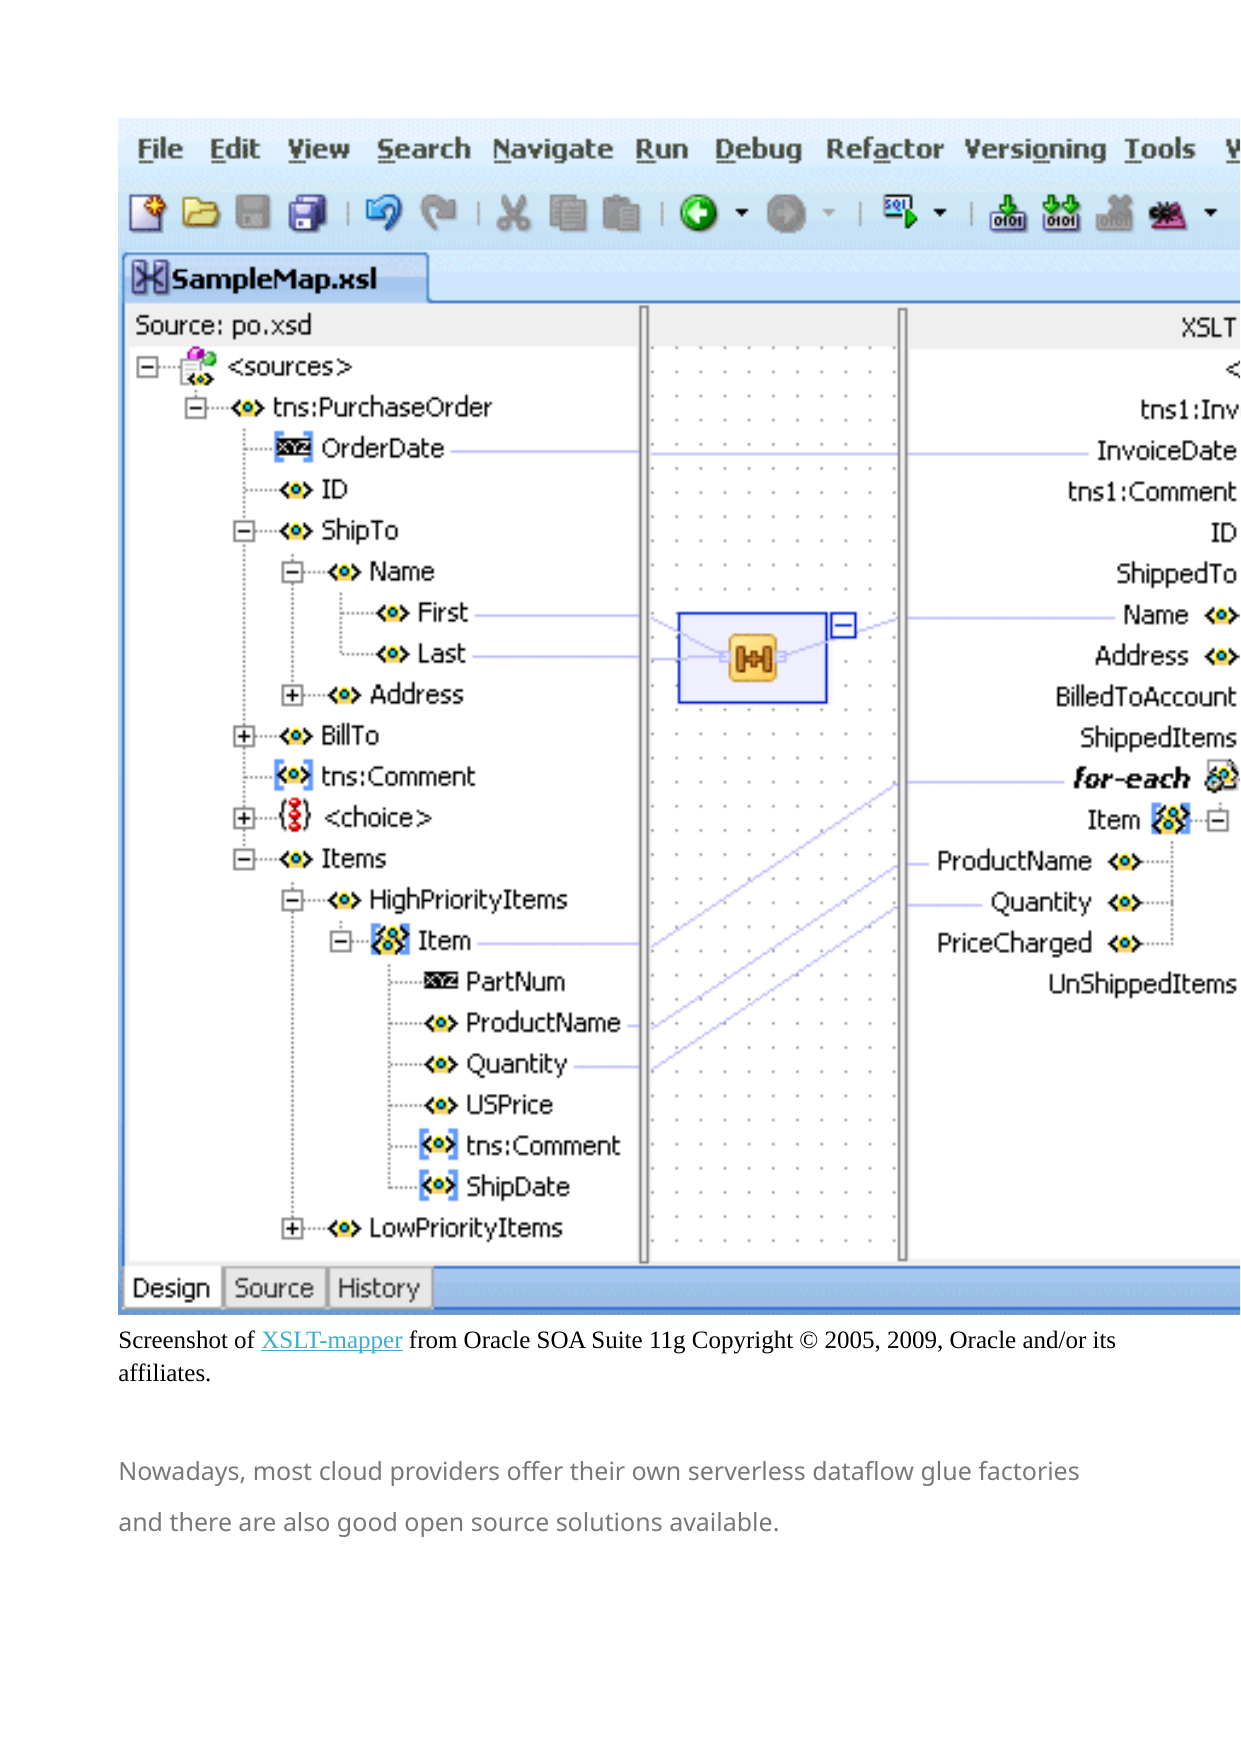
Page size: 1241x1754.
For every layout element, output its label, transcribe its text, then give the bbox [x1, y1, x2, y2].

picture [118, 118, 1241, 1315]
text Screenshot of XSLT-mapper from Oracle SOA Suite 11g Copyright © 2005, 2009, Oracle and/or its affiliates. [118, 1315, 1122, 1386]
text Nowadays, most cloud providers offer their own serverless dataflow glue factories and there are also good open source solutions available. [118, 1453, 1122, 1538]
